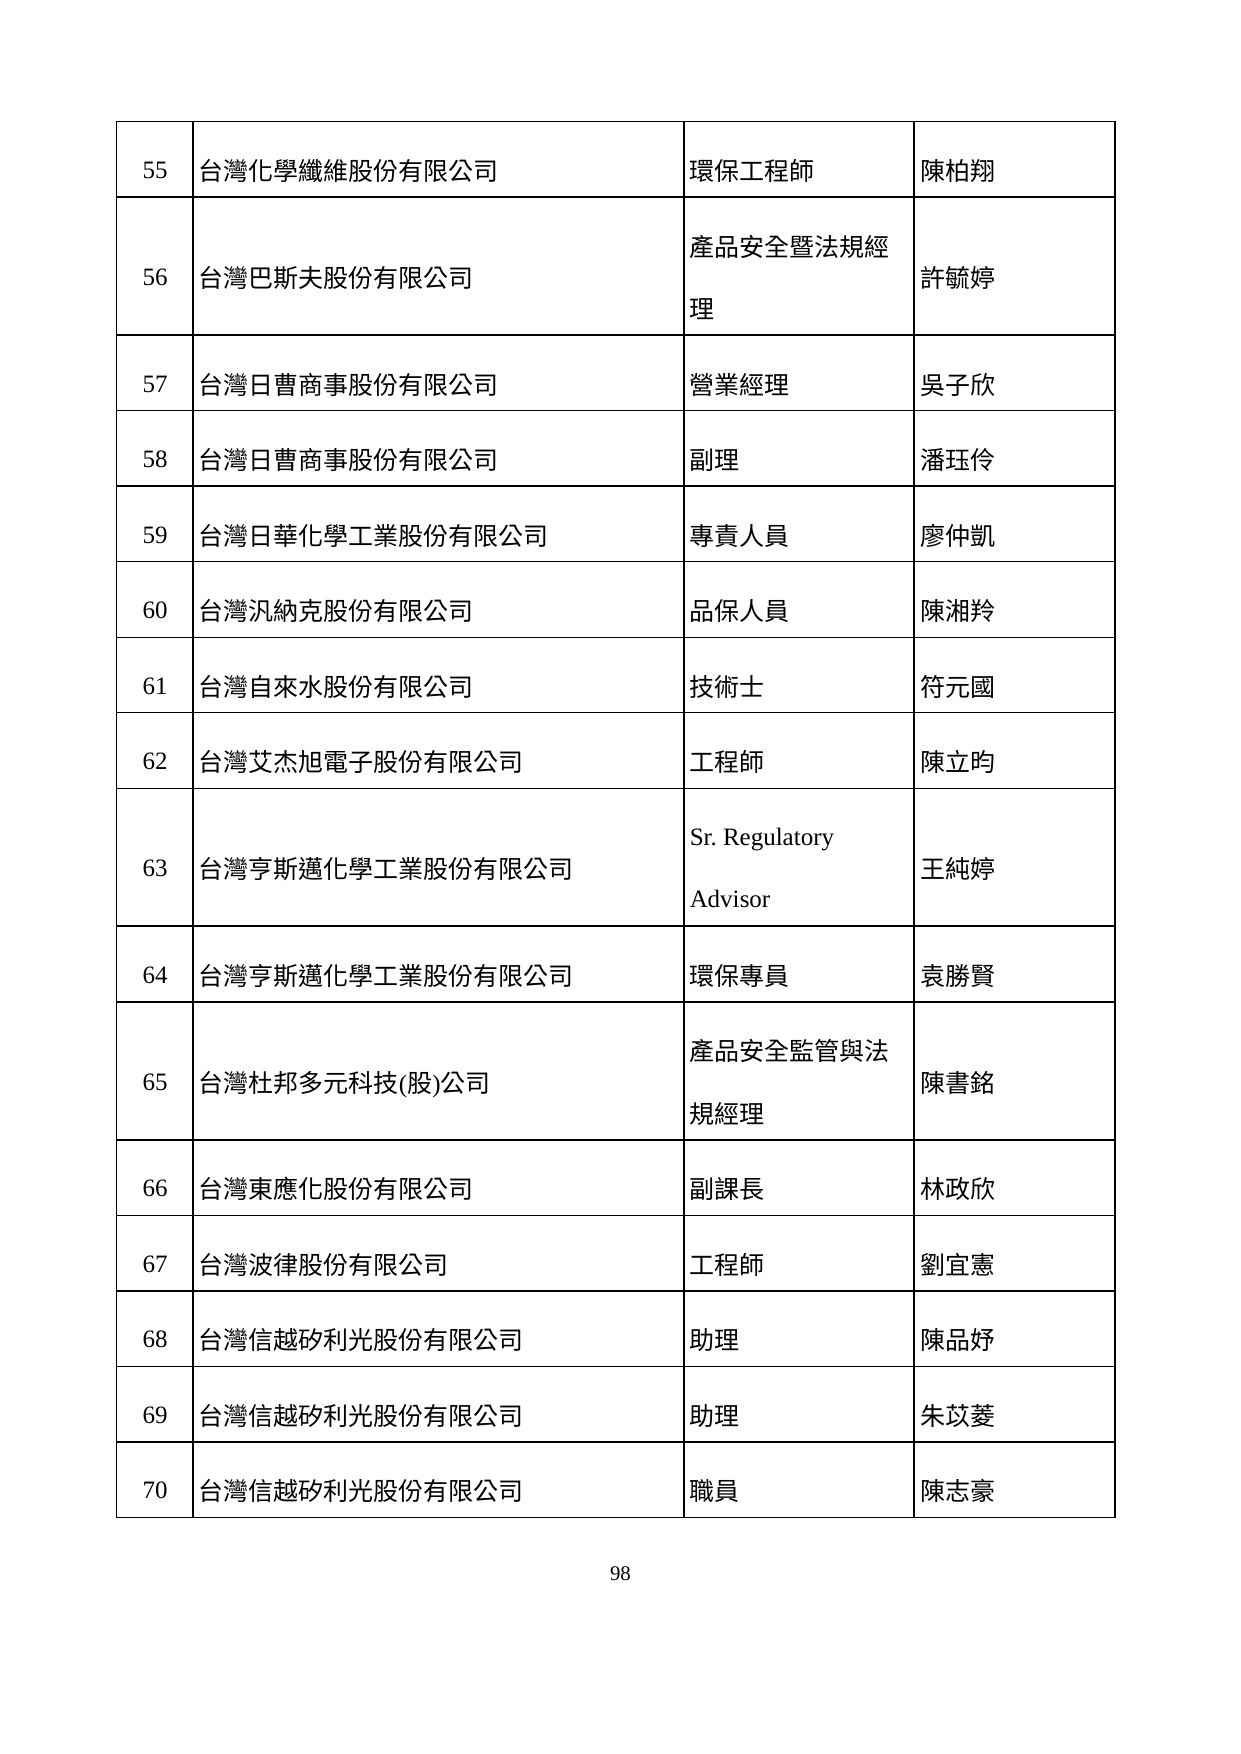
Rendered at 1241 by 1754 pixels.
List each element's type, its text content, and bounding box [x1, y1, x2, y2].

table_cell 台灣亨斯邁化學工業股份有限公司 [194, 927, 683, 1001]
table_cell 環保專員 [685, 927, 913, 1001]
table_cell 工程師 [685, 1216, 913, 1290]
table_cell 67 [117, 1216, 192, 1290]
table_cell 職員 [685, 1443, 913, 1517]
table_cell 69 [117, 1367, 192, 1441]
table_cell 環保工程師 [685, 122, 913, 196]
table_cell 58 [117, 411, 192, 485]
table_cell 劉宜憲 [915, 1216, 1114, 1290]
table_cell 助理 [685, 1292, 913, 1366]
table_cell 55 [117, 122, 192, 196]
table_cell 潘珏伶 [915, 411, 1114, 485]
table_cell 助理 [685, 1367, 913, 1441]
table_cell 57 [117, 336, 192, 410]
table_cell 台灣汎納克股份有限公司 [194, 562, 683, 636]
table_cell 工程師 [685, 713, 913, 787]
table_cell 台灣信越矽利光股份有限公司 [194, 1292, 683, 1366]
table_cell 陳湘羚 [915, 562, 1114, 636]
table_cell 陳書銘 [915, 1003, 1114, 1139]
table_cell 64 [117, 927, 192, 1001]
table_cell 台灣信越矽利光股份有限公司 [194, 1443, 683, 1517]
table_cell 68 [117, 1292, 192, 1366]
table_cell 副理 [685, 411, 913, 485]
table_cell 王純婷 [915, 789, 1114, 925]
table_cell 陳志豪 [915, 1443, 1114, 1517]
table_cell 台灣東應化股份有限公司 [194, 1141, 683, 1214]
table_cell 台灣日曹商事股份有限公司 [194, 336, 683, 410]
table_cell 台灣巴斯夫股份有限公司 [194, 198, 683, 334]
table_cell 產品安全暨法規經理 [685, 198, 913, 334]
table_cell 63 [117, 789, 192, 925]
table_cell 56 [117, 198, 192, 334]
table_cell 專責人員 [685, 487, 913, 561]
table_cell 70 [117, 1443, 192, 1517]
table_cell 廖仲凱 [915, 487, 1114, 561]
table_cell 符元國 [915, 638, 1114, 712]
table_cell 台灣信越矽利光股份有限公司 [194, 1367, 683, 1441]
table_cell 62 [117, 713, 192, 787]
table_cell 台灣亨斯邁化學工業股份有限公司 [194, 789, 683, 925]
table_cell 許毓婷 [915, 198, 1114, 334]
table_cell 朱苡菱 [915, 1367, 1114, 1441]
table_cell 陳柏翔 [915, 122, 1114, 196]
table_cell 陳品妤 [915, 1292, 1114, 1366]
table_cell 台灣杜邦多元科技(股)公司 [194, 1003, 683, 1139]
table_cell 台灣波律股份有限公司 [194, 1216, 683, 1290]
table_cell 副課長 [685, 1141, 913, 1214]
table_cell 袁勝賢 [915, 927, 1114, 1001]
table_cell Sr. Regulatory Advisor [685, 789, 913, 925]
table_cell 營業經理 [685, 336, 913, 410]
table_cell 產品安全監管與法規經理 [685, 1003, 913, 1139]
table_cell 台灣日曹商事股份有限公司 [194, 411, 683, 485]
table_cell 品保人員 [685, 562, 913, 636]
table_cell 66 [117, 1141, 192, 1214]
table_cell 台灣艾杰旭電子股份有限公司 [194, 713, 683, 787]
table_cell 陳立昀 [915, 713, 1114, 787]
table_cell 吳子欣 [915, 336, 1114, 410]
table_cell 台灣化學纖維股份有限公司 [194, 122, 683, 196]
table_cell 65 [117, 1003, 192, 1139]
table_cell 技術士 [685, 638, 913, 712]
table_cell 台灣自來水股份有限公司 [194, 638, 683, 712]
table_cell 59 [117, 487, 192, 561]
table_cell 林政欣 [915, 1141, 1114, 1214]
table_cell 60 [117, 562, 192, 636]
table_cell 61 [117, 638, 192, 712]
table_cell 台灣日華化學工業股份有限公司 [194, 487, 683, 561]
